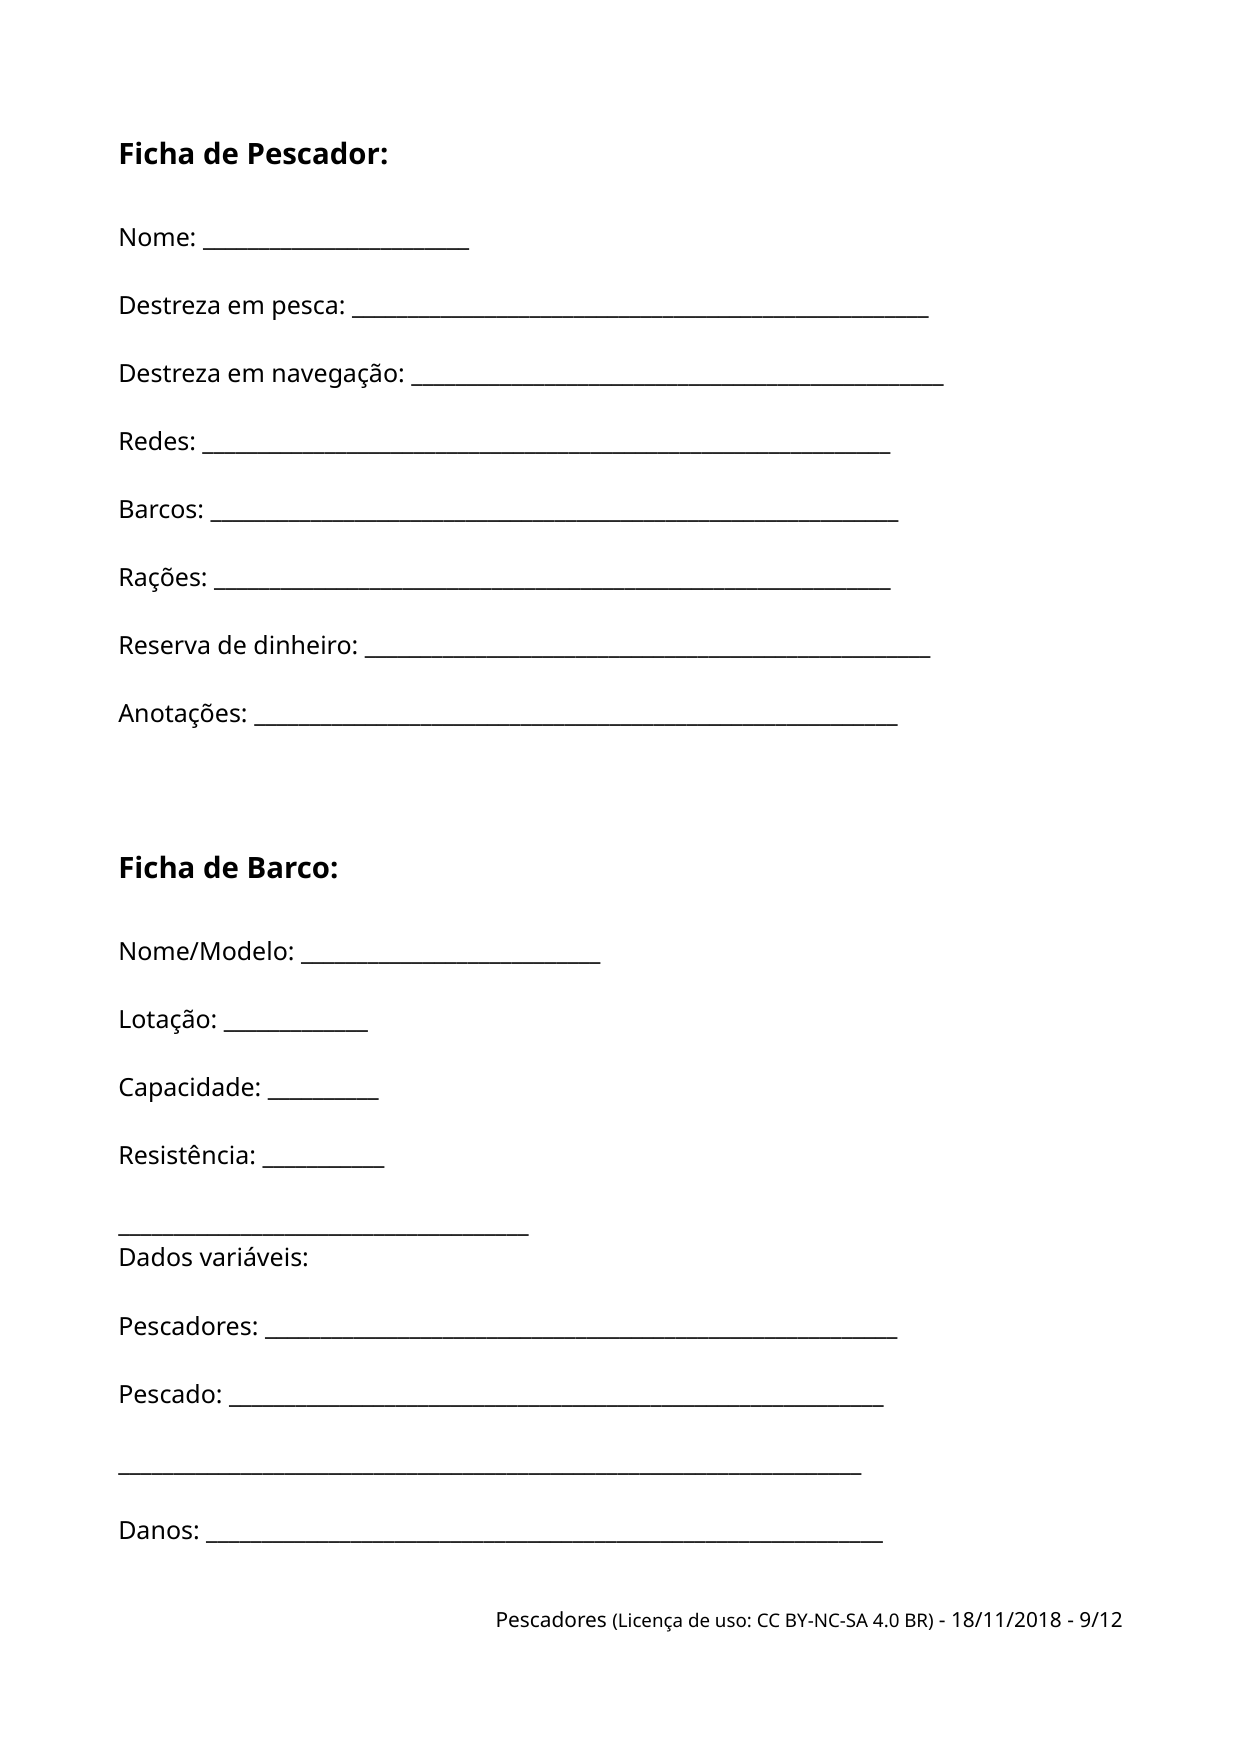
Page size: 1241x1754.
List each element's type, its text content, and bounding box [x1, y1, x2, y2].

subtitle Ficha de Barco: [118, 847, 1122, 887]
text Destreza em pesca: ____________________________________________________ [118, 287, 1122, 321]
text Nome: ________________________ [118, 219, 1122, 253]
text Resistência: ___________ [118, 1138, 1122, 1172]
text Redes: ______________________________________________________________ [118, 424, 1122, 458]
text Anotações: __________________________________________________________ [118, 696, 1122, 730]
text Capacidade: __________ [118, 1070, 1122, 1104]
text Barcos: ______________________________________________________________ [118, 492, 1122, 526]
text Nome/Modelo: ___________________________ [118, 933, 1122, 968]
text Lotação: _____________ [118, 1002, 1122, 1036]
text Rações: _____________________________________________________________ [118, 560, 1122, 594]
text Pescadores: _________________________________________________________ [118, 1308, 1122, 1342]
text _____________________________________ [118, 1206, 1122, 1240]
text Danos: _____________________________________________________________ [118, 1513, 1122, 1547]
text Reserva de dinheiro: ___________________________________________________ [118, 628, 1122, 662]
text Destreza em navegação: ________________________________________________ [118, 356, 1122, 389]
text Pescado: ___________________________________________________________ [118, 1376, 1122, 1410]
text Dados variáveis: [118, 1240, 1122, 1274]
text ___________________________________________________________________ [118, 1444, 1122, 1478]
subtitle Ficha de Pescador: [118, 133, 1122, 173]
